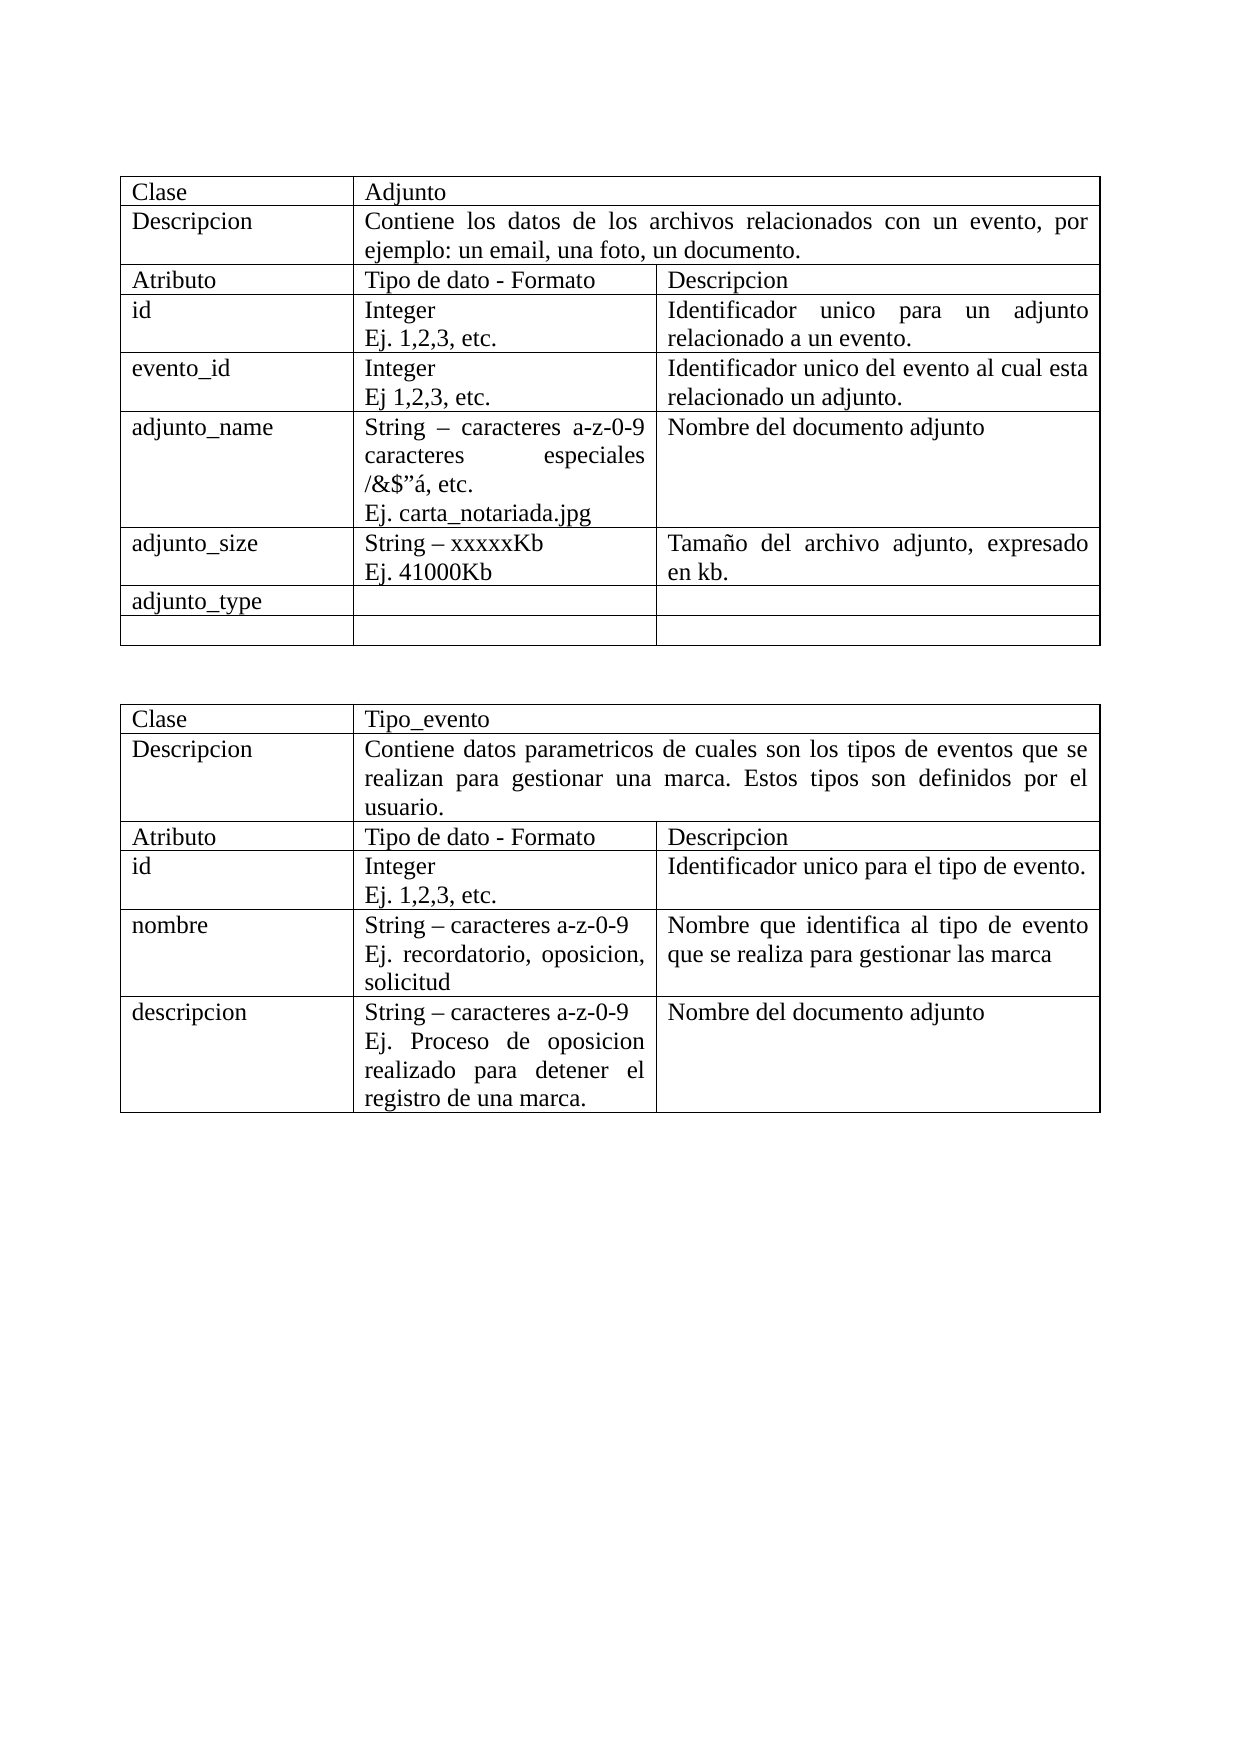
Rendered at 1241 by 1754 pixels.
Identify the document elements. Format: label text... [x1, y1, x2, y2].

table_cell Tamaño del archivo adjunto, expresado en kb. [657, 528, 1099, 585]
table_cell Contiene datos parametricos de cuales son los tipos de eventos que se realizan para gestionar una marca. Estos tipos son definidos por el usuario. [354, 734, 1099, 821]
table_cell Nombre que identifica al tipo de evento que se realiza para gestionar las marca [657, 910, 1099, 996]
table_cell Descripcion [657, 265, 1099, 294]
table_cell Identificador unico del evento al cual esta relacionado un adjunto. [657, 353, 1099, 411]
table_cell id [121, 295, 353, 352]
table_cell evento_id [121, 353, 353, 411]
table_cell Tipo de dato - Formato [354, 822, 656, 850]
table_cell String – caracteres a-z-0-9 Ej. Proceso de oposicion realizado para detener el registro de una marca. [354, 997, 656, 1112]
table_cell [657, 616, 1099, 645]
table_cell String – caracteres a-z-0-9 Ej. recordatorio, oposicion, solicitud [354, 910, 656, 996]
table_cell Nombre del documento adjunto [657, 412, 1099, 527]
table_cell Nombre del documento adjunto [657, 997, 1099, 1112]
table_header Tipo_evento [354, 705, 1099, 733]
table_cell Identificador unico para un adjunto relacionado a un evento. [657, 295, 1099, 352]
table_cell adjunto_size [121, 528, 353, 585]
table_cell Descripcion [657, 822, 1099, 850]
table_cell Identificador unico para el tipo de evento. [657, 851, 1099, 909]
table_cell adjunto_name [121, 412, 353, 527]
table_cell [121, 616, 353, 645]
table_cell adjunto_type [121, 586, 353, 615]
table_header Clase [121, 705, 353, 733]
table_cell [354, 616, 656, 645]
table_cell String – xxxxxKb Ej. 41000Kb [354, 528, 656, 585]
table_cell Integer Ej 1,2,3, etc. [354, 353, 656, 411]
table_cell nombre [121, 910, 353, 996]
table_cell Descripcion [121, 734, 353, 821]
table_cell [657, 586, 1099, 615]
table_cell [354, 586, 656, 615]
table_cell Atributo [121, 265, 353, 294]
table_cell Integer Ej. 1,2,3, etc. [354, 851, 656, 909]
table_cell descripcion [121, 997, 353, 1112]
table_cell id [121, 851, 353, 909]
table_cell Descripcion [121, 206, 353, 264]
table_cell Tipo de dato - Formato [354, 265, 656, 294]
table_header Adjunto [354, 177, 1099, 205]
table_cell Contiene los datos de los archivos relacionados con un evento, por ejemplo: un email, una foto, un documento. [354, 206, 1099, 264]
table_cell Integer Ej. 1,2,3, etc. [354, 295, 656, 352]
table_header Clase [121, 177, 353, 205]
table_cell Atributo [121, 822, 353, 850]
table_cell String – caracteres a-z-0-9 caracteres especiales /&$”á, etc. Ej. carta_notariada.jpg [354, 412, 656, 527]
